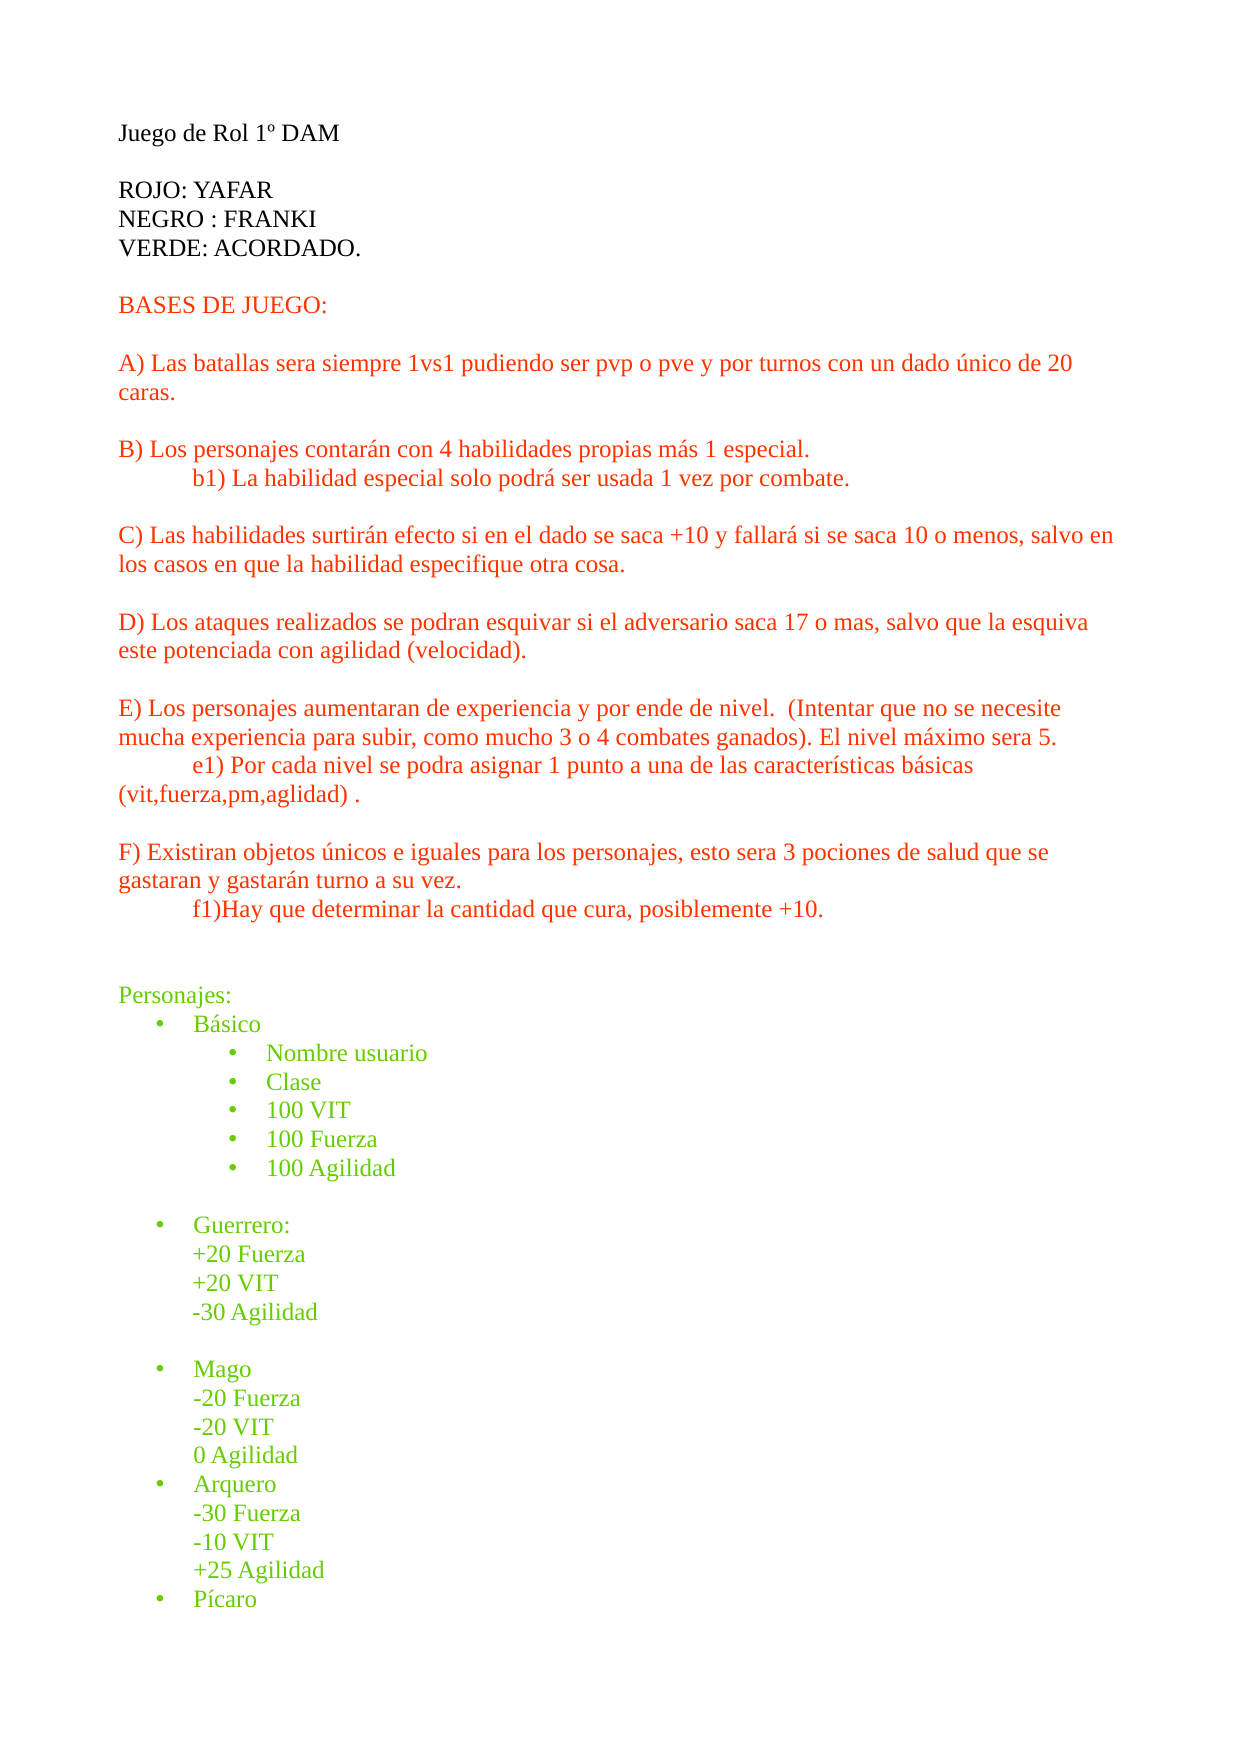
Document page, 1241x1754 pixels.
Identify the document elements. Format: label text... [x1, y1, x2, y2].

text +20 VIT [118, 1268, 1122, 1297]
text ROJO: YAFAR [118, 176, 1122, 204]
text Juego de Rol 1º DAM [118, 118, 1122, 147]
list 0 Agilidad [156, 1441, 1122, 1469]
list Nombre usuario [228, 1038, 1122, 1067]
text D) Los ataques realizados se podran esquivar si el adversario saca 17 o mas, salvo que la esquiva este potenciada con agilidad (velocidad). [118, 607, 1122, 664]
list -30 Fuerza [156, 1498, 1122, 1527]
list Pícaro [156, 1584, 1122, 1613]
text BASES DE JUEGO: [118, 291, 1122, 319]
text B) Los personajes contarán con 4 habilidades propias más 1 especial. [118, 434, 1122, 463]
text e1) Por cada nivel se podra asignar 1 punto a una de las características básicas (vit,fuerza,pm,aglidad) . [118, 751, 1122, 808]
list -20 VIT [156, 1412, 1122, 1441]
text A) Las batallas sera siempre 1vs1 pudiendo ser pvp o pve y por turnos con un dado único de 20 caras. [118, 348, 1122, 406]
list Clase [228, 1067, 1122, 1096]
list 100 VIT [228, 1096, 1122, 1124]
text Personajes: [118, 981, 1122, 1009]
text NEGRO : FRANKI [118, 204, 1122, 233]
list Mago [156, 1354, 1122, 1383]
text F) Existiran objetos únicos e iguales para los personajes, esto sera 3 pociones de salud que se gastaran y gastarán turno a su vez. [118, 837, 1122, 894]
list Básico [156, 1009, 1122, 1038]
list -10 VIT [156, 1527, 1122, 1556]
list +25 Agilidad [156, 1556, 1122, 1584]
text E) Los personajes aumentaran de experiencia y por ende de nivel. (Intentar que no se necesite mucha experiencia para subir, como mucho 3 o 4 combates ganados). El nivel máximo sera 5. [118, 693, 1122, 751]
list 100 Fuerza [228, 1124, 1122, 1153]
text +20 Fuerza [118, 1239, 1122, 1268]
text f1)Hay que determinar la cantidad que cura, posiblemente +10. [118, 894, 1122, 923]
list Arquero [156, 1469, 1122, 1498]
text -30 Agilidad [118, 1297, 1122, 1326]
list Guerrero: [156, 1211, 1122, 1239]
list -20 Fuerza [156, 1383, 1122, 1412]
text VERDE: ACORDADO. [118, 233, 1122, 262]
list 100 Agilidad [228, 1153, 1122, 1182]
text b1) La habilidad especial solo podrá ser usada 1 vez por combate. [118, 463, 1122, 492]
text C) Las habilidades surtirán efecto si en el dado se saca +10 y fallará si se saca 10 o menos, salvo en los casos en que la habilidad especifique otra cosa. [118, 521, 1122, 578]
